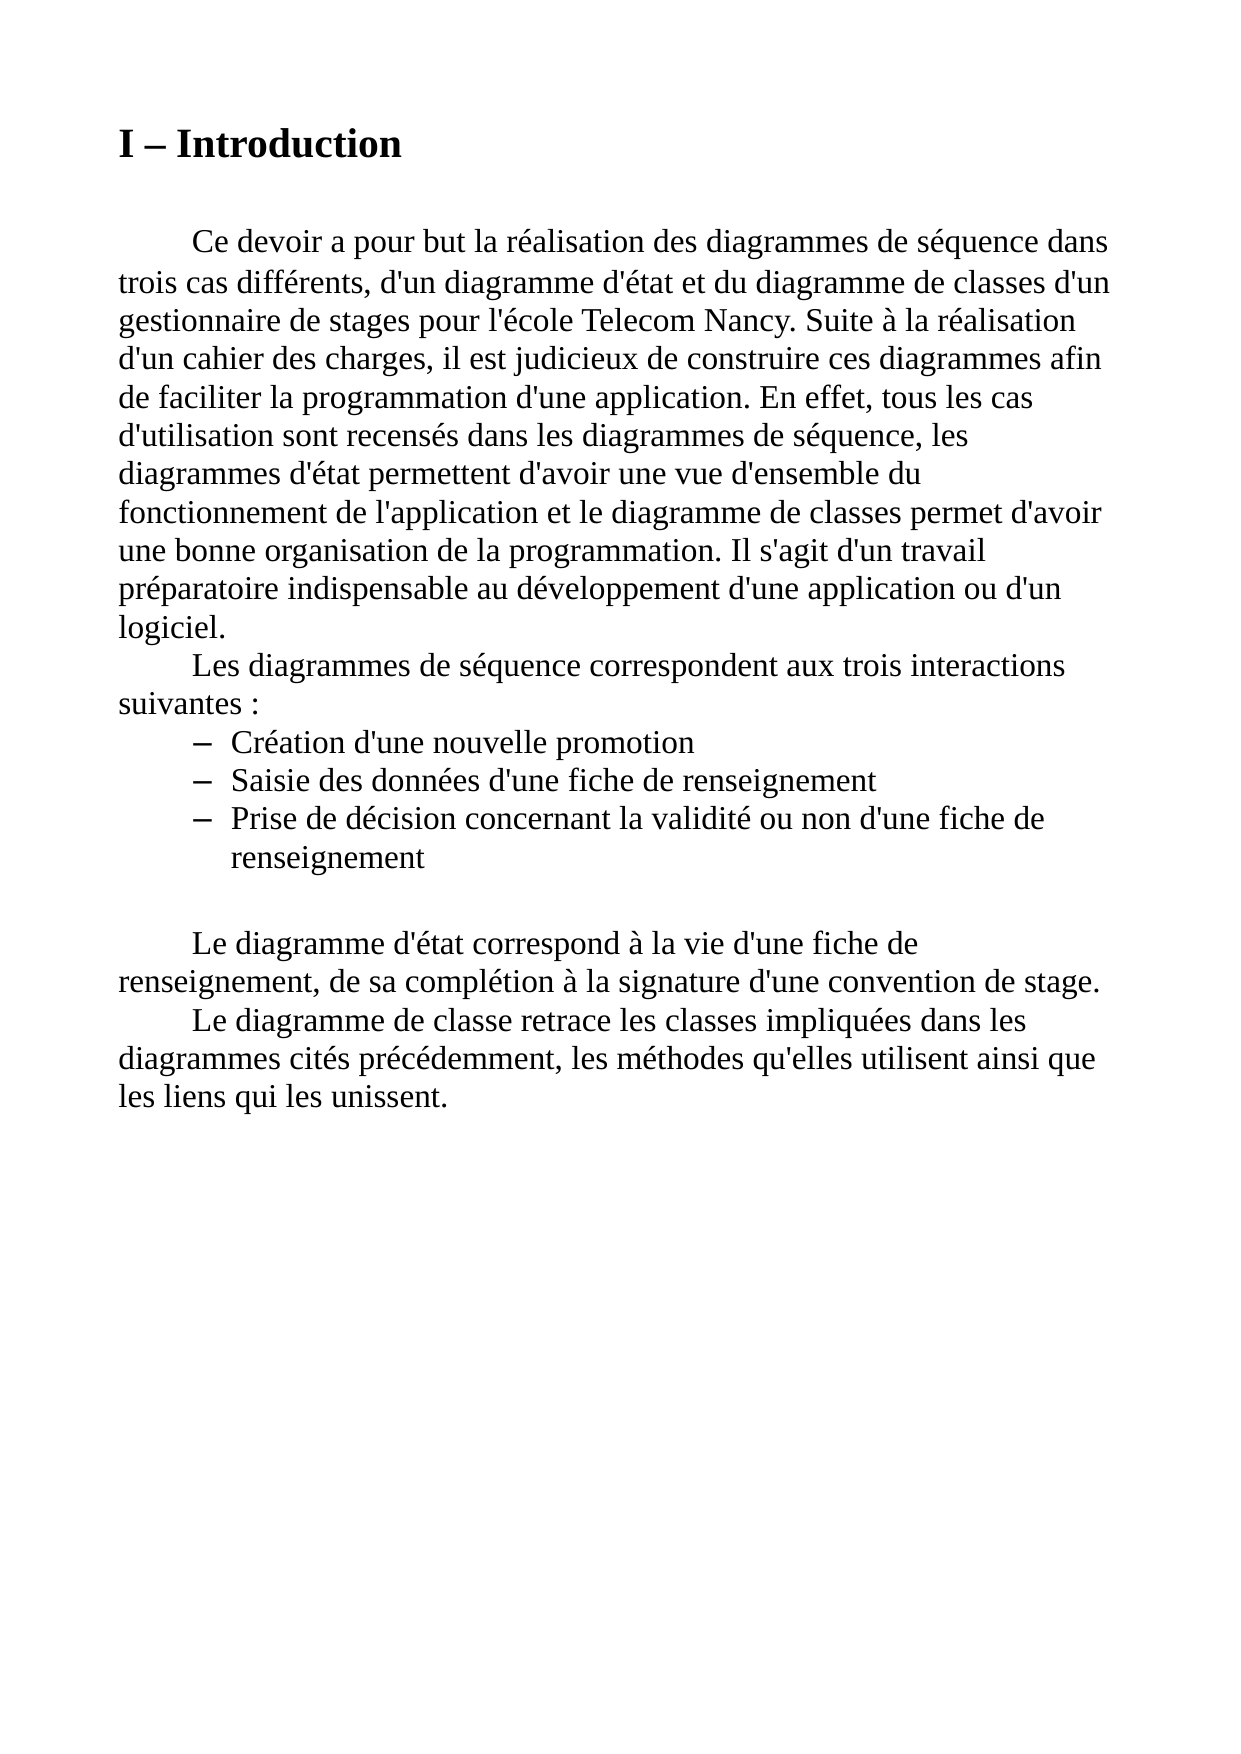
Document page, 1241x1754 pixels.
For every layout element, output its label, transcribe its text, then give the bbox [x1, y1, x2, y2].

list Prise de décision concernant la validité ou non d'une fiche de renseignement [193, 798, 1122, 875]
text Ce devoir a pour but la réalisation des diagrammes de séquence dans trois cas différents, d'un diagramme d'état et du diagramme de classes d'un gestionnaire de stages pour l'école Telecom Nancy. Suite à la réalisation d'un cahier des charges, il est judicieux de construire ces diagrammes afin de faciliter la programmation d'une application. En effet, tous les cas d'utilisation sont recensés dans les diagrammes de séquence, les diagrammes d'état permettent d'avoir une vue d'ensemble du fonctionnement de l'application et le diagramme de classes permet d'avoir une bonne organisation de la programmation. Il s'agit d'un travail préparatoire indispensable au développement d'une application ou d'un logiciel. [118, 214, 1122, 645]
text Les diagrammes de séquence correspondent aux trois interactions suivantes : [118, 645, 1122, 722]
text Le diagramme de classe retrace les classes impliquées dans les diagrammes cités précédemment, les méthodes qu'elles utilisent ainsi que les liens qui les unissent. [118, 1000, 1122, 1115]
list Création d'une nouvelle promotion [193, 722, 1122, 760]
text I – Introduction [118, 118, 1122, 166]
text Le diagramme d'état correspond à la vie d'une fiche de renseignement, de sa complétion à la signature d'une convention de stage. [118, 923, 1122, 1000]
list Saisie des données d'une fiche de renseignement [193, 760, 1122, 798]
